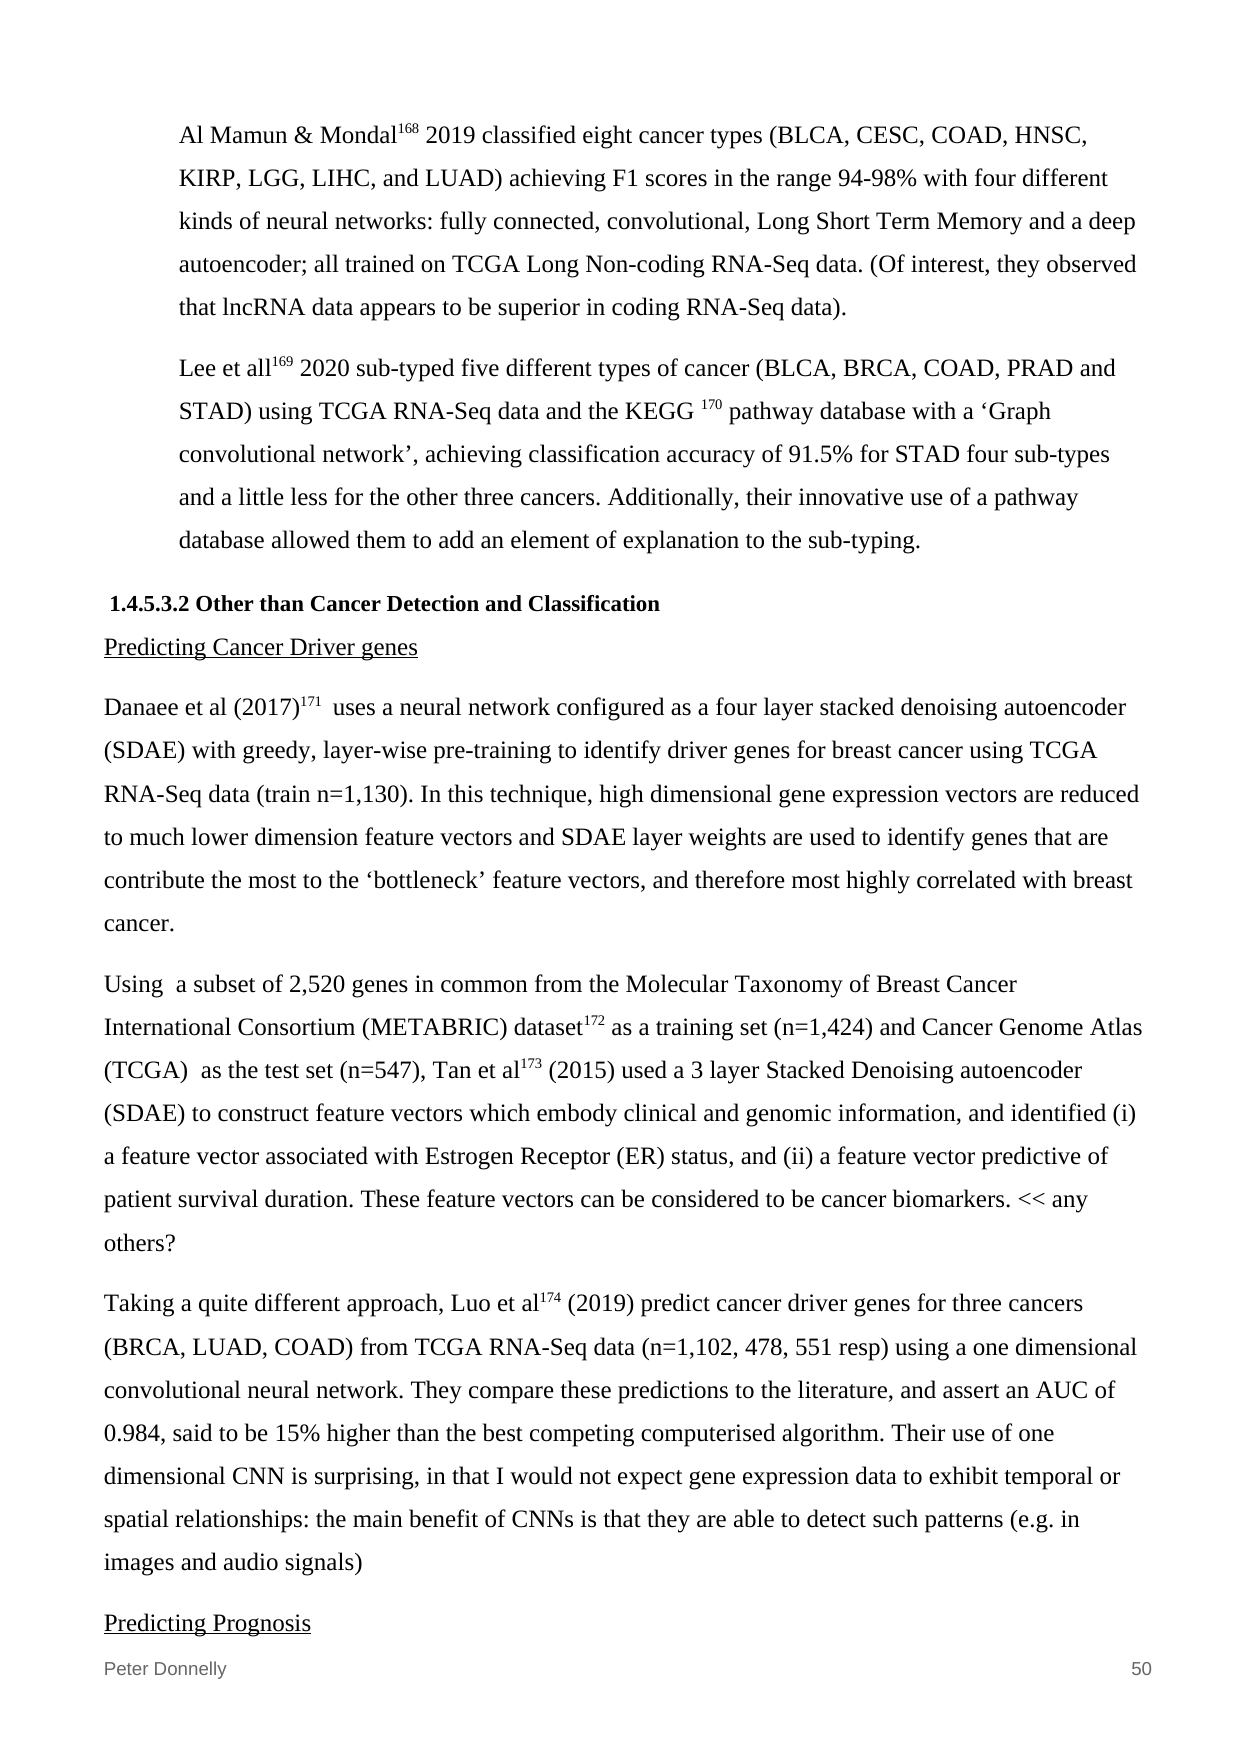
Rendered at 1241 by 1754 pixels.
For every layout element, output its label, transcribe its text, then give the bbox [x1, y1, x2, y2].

text Al Mamun & Mondal 2019 classified eight cancer types (BLCA, CESC, COAD, HNSC, KIRP, LGG, LIHC, and LUAD) achieving F1 scores in the range 94-98% with four different kinds of neural networks: fully connected, convolutional, Long Short Term Memory and a deep autoencoder; all trained on TCGA Long Non-coding RNA-Seq data. (Of interest, they observed that lncRNA data appears to be superior in coding RNA-Seq data). [178, 120, 1146, 321]
text Predicting Cancer Driver genes [103, 632, 1146, 660]
text Using a subset of 2,520 genes in common from the Molecular Taxonomy of Breast Cancer International Consortium (METABRIC) dataset as a training set (n=1,424) and Cancer Genome Atlas (TCGA) as the test set (n=547), Tan et al (2015) used a 3 layer Stacked Denoising autoencoder (SDAE) to construct feature vectors which embody clinical and genomic information, and identified (i) a feature vector associated with Estrogen Receptor (ER) status, and (ii) a feature vector predictive of patient survival duration. These feature vectors can be considered to be cancer biomarkers. << any others? [103, 969, 1146, 1256]
text Lee et all 2020 sub-typed five different types of cancer (BLCA, BRCA, COAD, PRAD and STAD) using TCGA RNA-Seq data and the KEGG pathway database with a ‘Graph convolutional network’, achieving classification accuracy of 91.5% for STAD four sub-types and a little less for the other three cancers. Additionally, their innovative use of a pathway database allowed them to add an element of explanation to the sub-typing. [178, 353, 1146, 554]
text Predicting Prognosis [103, 1608, 1146, 1637]
subtitle Other than Cancer Detection and Classification [103, 590, 1146, 616]
text Taking a quite different approach, Luo et al (2019) predict cancer driver genes for three cancers (BRCA, LUAD, COAD) from TCGA RNA-Seq data (n=1,102, 478, 551 resp) using a one dimensional convolutional neural network. They compare these predictions to the literature, and assert an AUC of 0.984, said to be 15% higher than the best competing computerised algorithm. Their use of one dimensional CNN is surprising, in that I would not expect gene expression data to exhibit temporal or spatial relationships: the main benefit of CNNs is that they are able to detect such patterns (e.g. in images and audio signals) [103, 1288, 1146, 1576]
text Danaee et al (2017) uses a neural network configured as a four layer stacked denoising autoencoder (SDAE) with greedy, layer-wise pre-training to identify driver genes for breast cancer using TCGA RNA-Seq data (train n=1,130). In this technique, high dimensional gene expression vectors are reduced to much lower dimension feature vectors and SDAE layer weights are used to identify genes that are contribute the most to the ‘bottleneck’ feature vectors, and therefore most highly correlated with breast cancer. [103, 692, 1146, 937]
